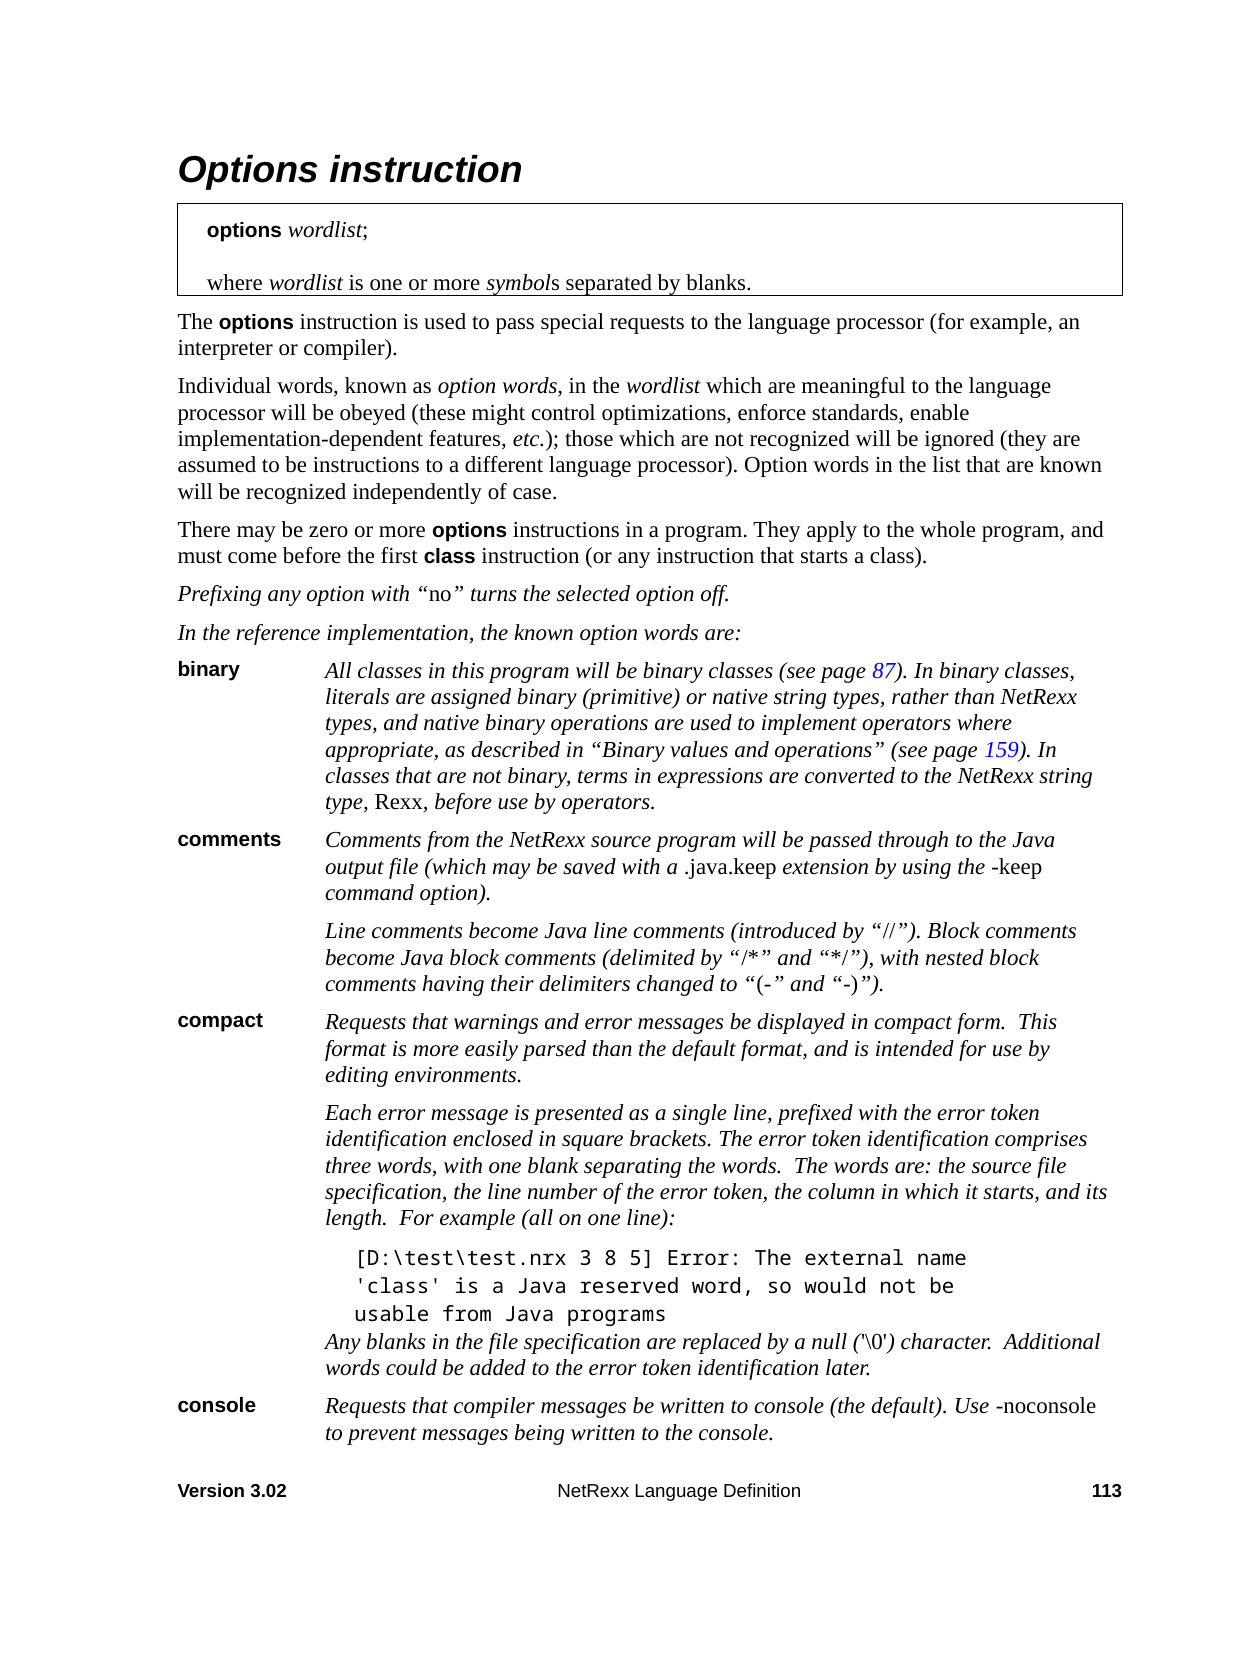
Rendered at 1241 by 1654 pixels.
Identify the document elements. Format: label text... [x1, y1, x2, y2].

table_header options wordlist; where wordlist is one or more symbols separated by blanks. [178, 204, 1122, 295]
text Prefixing any option with “no” turns the selected option off. [177, 580, 1122, 607]
table_cell console [177, 1393, 325, 1445]
table_header All classes in this program will be binary classes (see page 82). In binary classes, literals are assigned binary (primitive) or native string types, rather than NetRexx types, and native binary operations are used to implement operators where appropriate, as described in “Binary values and operations” (see page 150). In classes that are not binary, terms in expressions are converted to the NetRexx string type, Rexx, before use by operators. [325, 657, 1122, 827]
table_cell Requests that compiler messages be written to console (the default). Use -noconsole to prevent messages being written to the console. [325, 1393, 1122, 1445]
text In the reference implementation, the known option words are: [177, 618, 1122, 645]
text There may be zero or more options instructions in a program. They apply to the whole program, and must come before the first class instruction (or any instruction that starts a class). [177, 516, 1122, 569]
table_cell Comments from the NetRexx source program will be passed through to the Java output file (which may be saved with a .java.keep extension by using the -keep command option). Line comments become Java line comments (introduced by “//”). Block comments become Java block comments (delimited by “/*” and “*/”), with nested block comments having their delimiters changed to “(-” and “-)”). [325, 827, 1122, 1008]
table_cell compact [177, 1008, 325, 1392]
table_header binary [177, 657, 325, 827]
table_cell comments [177, 827, 325, 1008]
subtitle Options instruction [177, 148, 1122, 191]
text The options instruction is used to pass special requests to the language processor (for example, an interpreter or compiler). [177, 308, 1122, 361]
table_cell Requests that warnings and error messages be displayed in compact form. This format is more easily parsed than the default format, and is intended for use by editing environments. Each error message is presented as a single line, prefixed with the error token identification enclosed in square brackets. The error token identification comprises three words, with one blank separating the words. The words are: the source file specification, the line number of the error token, the column in which it starts, and its length. For example (all on one line): [D:\test\test.nrx 3 8 5] Error: The external name 'class' is a Java reserved word, so would not be usable from Java programs Any blanks in the file specification are replaced by a null ('\0') character. Additional words could be added to the error token identification later. [325, 1008, 1122, 1392]
text Individual words, known as option words, in the wordlist which are meaningful to the language processor will be obeyed (these might control optimizations, enforce standards, enable implementation-dependent features, etc.); those which are not recognized will be ignored (they are assumed to be instructions to a different language processor). Option words in the list that are known will be recognized independently of case. [177, 372, 1122, 504]
